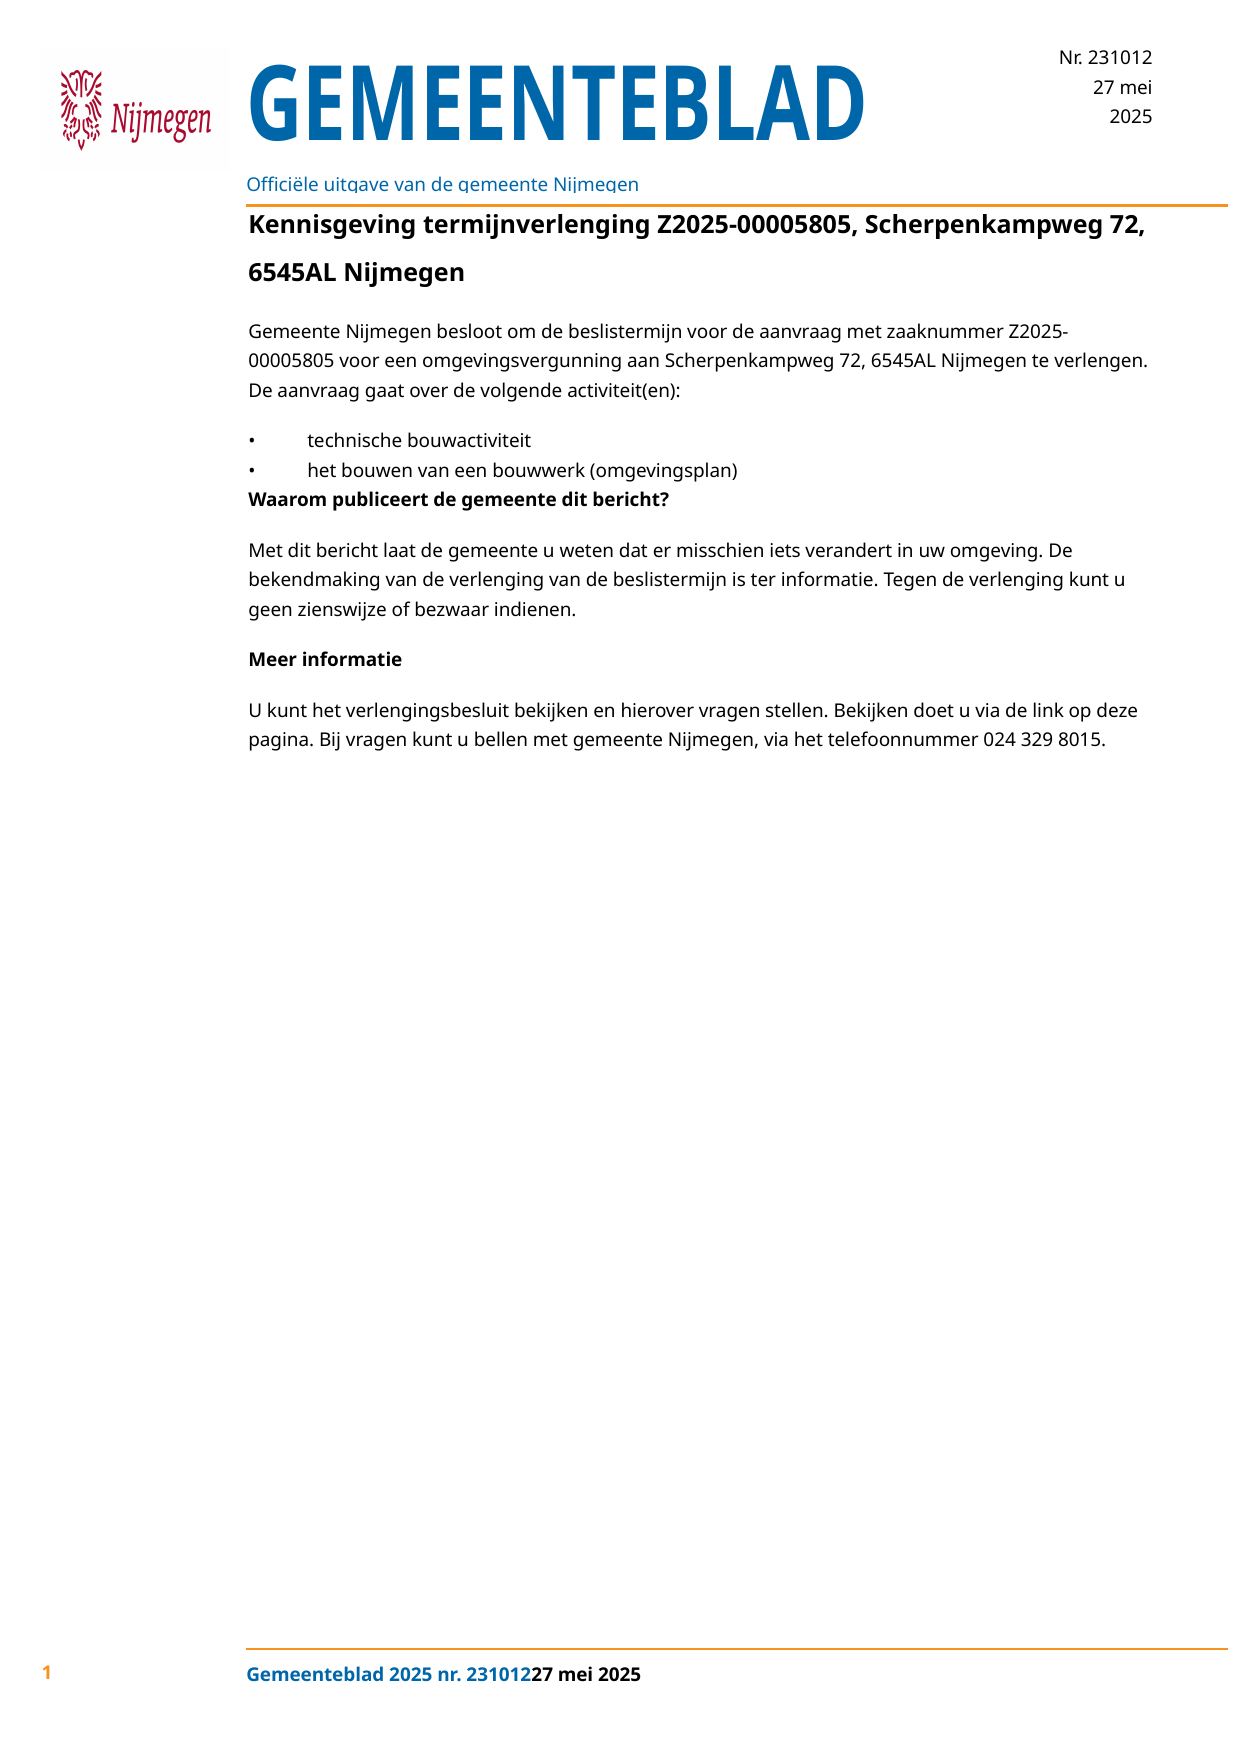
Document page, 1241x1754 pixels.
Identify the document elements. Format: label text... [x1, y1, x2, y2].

list technische bouwactiviteit [248, 427, 1152, 453]
text Meer informatie [248, 647, 1152, 672]
text Waarom publiceert de gemeente dit bericht? [248, 487, 1152, 512]
list het bouwen van een bouwwerk (omgevingsplan) [248, 457, 1152, 483]
text Met dit bericht laat de gemeente u weten dat er misschien iets verandert in uw omgeving. De bekendmaking van de verlenging van de beslistermijn is ter informatie. Tegen de verlenging kunt u geen zienswijze of bezwaar indienen. [248, 537, 1152, 622]
text U kunt het verlengingsbesluit bekijken en hierover vragen stellen. Bekijken doet u via de link op deze pagina. Bij vragen kunt u bellen met gemeente Nijmegen, via het telefoonnummer 024 329 8015. [248, 697, 1152, 752]
picture [41, 47, 231, 172]
text Kennisgeving termijnverlenging Z2025-00005805, Scherpenkampweg 72, 6545AL Nijmegen [248, 207, 1152, 288]
text Gemeente Nijmegen besloot om de beslistermijn voor de aanvraag met zaaknummer Z2025-00005805 voor een omgevingsvergunning aan Scherpenkampweg 72, 6545AL Nijmegen te verlengen. De aanvraag gaat over de volgende activiteit(en): [248, 318, 1152, 403]
